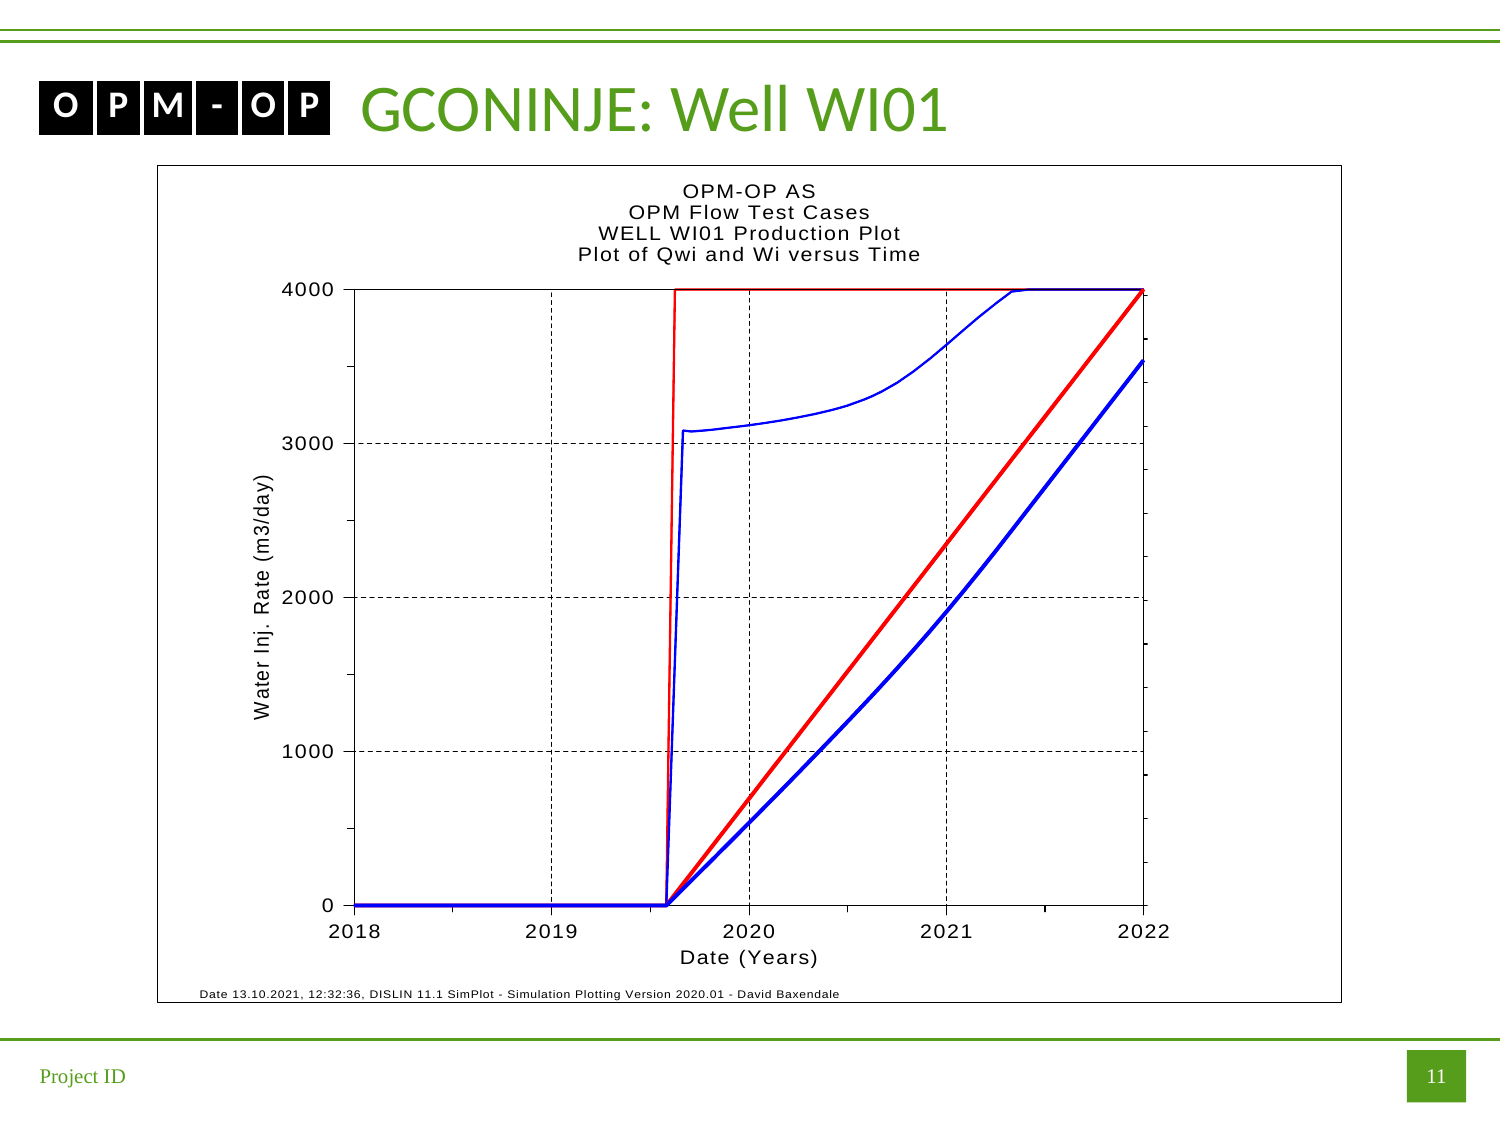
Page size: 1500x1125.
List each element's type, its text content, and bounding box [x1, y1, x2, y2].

title GCONINJE: Well wI01 [360, 77, 1425, 153]
picture [157, 165, 1343, 1004]
